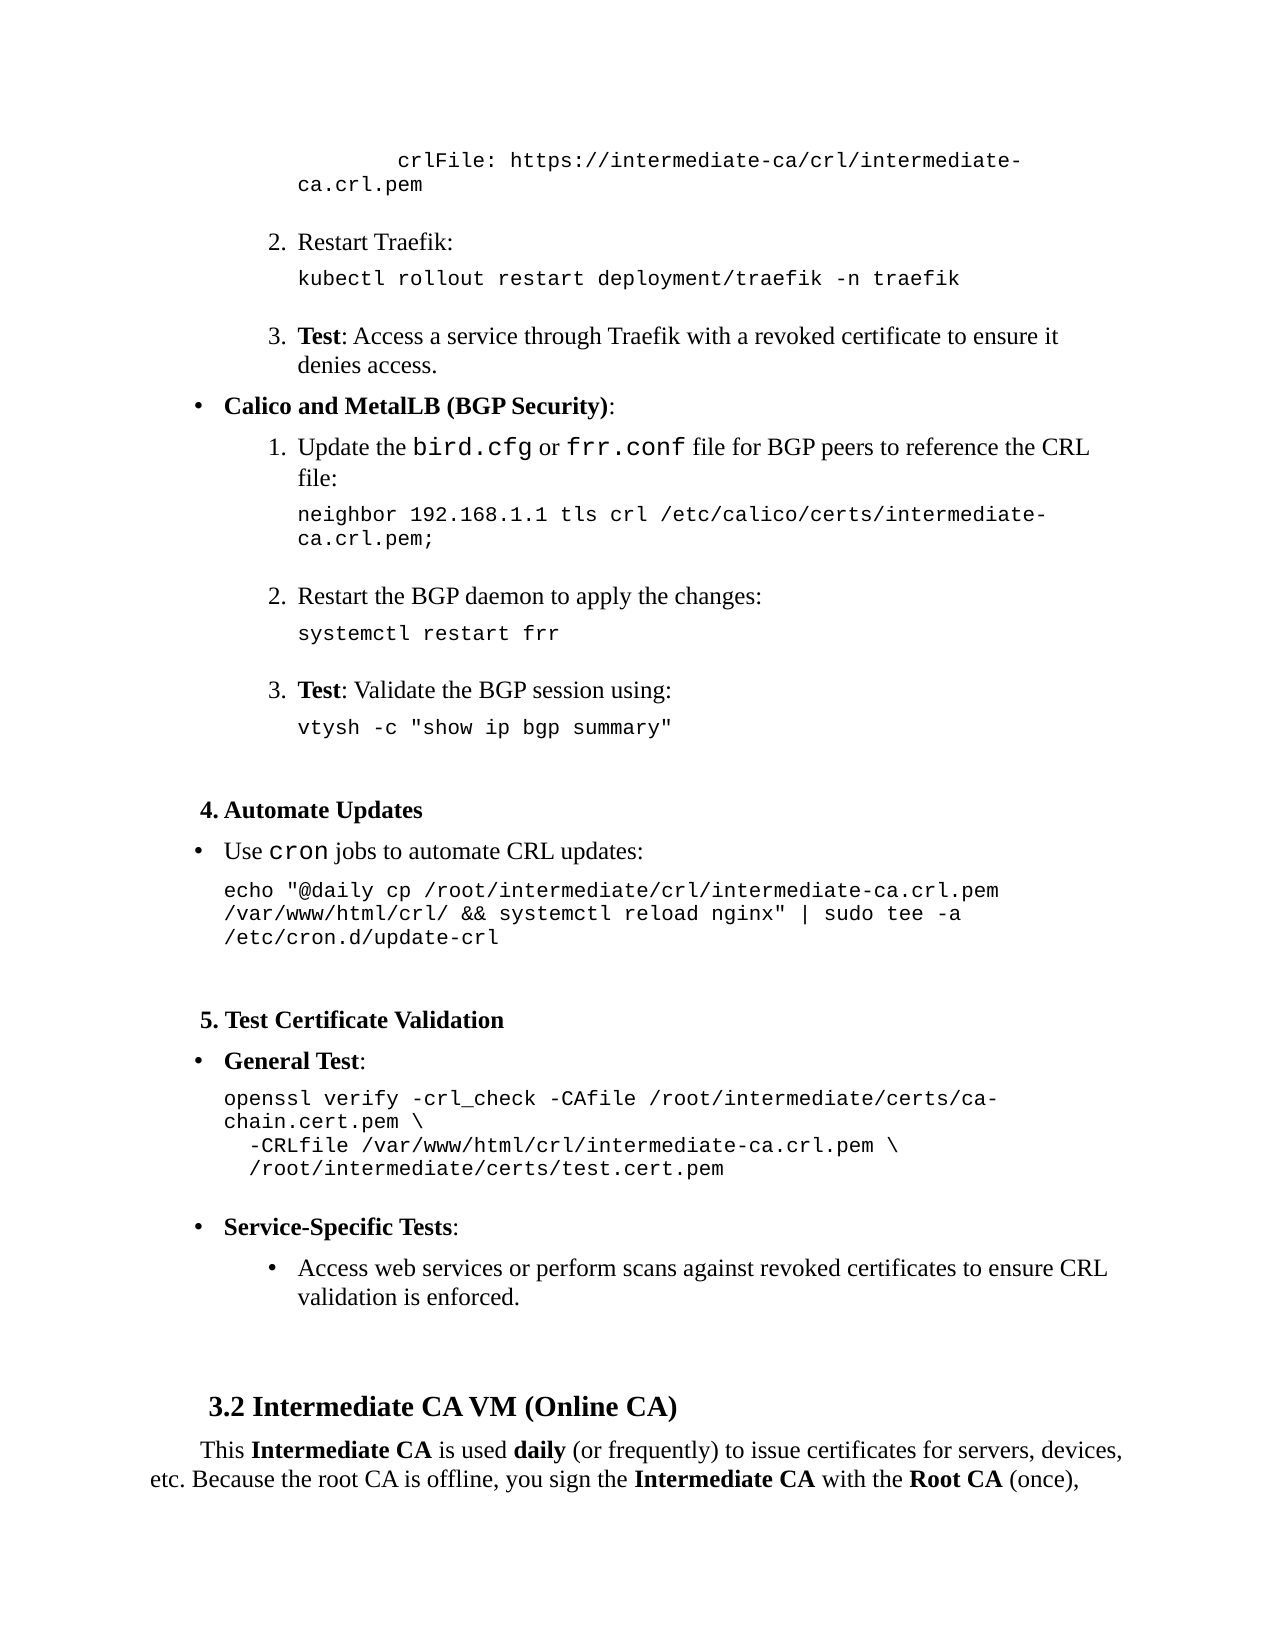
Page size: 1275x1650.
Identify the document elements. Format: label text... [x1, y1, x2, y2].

list Use cron jobs to automate CRL updates: [194, 836, 1125, 867]
list General Test: [194, 1046, 1125, 1075]
list vtysh -c "show ip bgp summary" [268, 717, 1125, 741]
list Test: Validate the BGP session using: [268, 676, 1125, 704]
list /root/intermediate/certs/test.cert.pem [194, 1158, 1125, 1182]
list crlFile: https://intermediate-ca/crl/intermediate-ca.crl.pem [268, 150, 1125, 197]
list Update the bird.cfg or frr.conf file for BGP peers to reference the CRL file: [268, 432, 1125, 492]
subtitle 5. Test Certificate Validation [150, 1005, 1125, 1034]
list neighbor 192.168.1.1 tls crl /etc/calico/certs/intermediate-ca.crl.pem; [268, 504, 1125, 552]
text This Intermediate CA is used daily (or frequently) to issue certificates for servers, devices, etc. Because the root CA is offline, you sign the Intermediate CA with the Root CA (once), [150, 1435, 1125, 1493]
list Restart the BGP daemon to apply the changes: [268, 581, 1125, 610]
list Test: Access a service through Traefik with a revoked certificate to ensure it denies access. [268, 321, 1125, 379]
list Restart Traefik: [268, 227, 1125, 256]
subtitle 3.2 Intermediate CA VM (Online CA) [150, 1389, 1125, 1423]
list openssl verify -crl_check -CAfile /root/intermediate/certs/ca-chain.cert.pem \ [194, 1087, 1125, 1135]
list Access web services or perform scans against revoked certificates to ensure CRL validation is enforced. [268, 1253, 1125, 1310]
subtitle 4. Automate Updates [150, 795, 1125, 824]
list -CRLfile /var/www/html/crl/intermediate-ca.crl.pem \ [194, 1135, 1125, 1158]
list Calico and MetalLB (BGP Security): [194, 391, 1125, 420]
list systemctl restart frr [268, 622, 1125, 646]
list Service-Specific Tests: [194, 1212, 1125, 1240]
list echo "@daily cp /root/intermediate/crl/intermediate-ca.crl.pem /var/www/html/crl/ && systemctl reload nginx" | sudo tee -a /etc/cron.d/update-crl [194, 879, 1125, 951]
list kubectl rollout restart deployment/traefik -n traefik [268, 268, 1125, 292]
